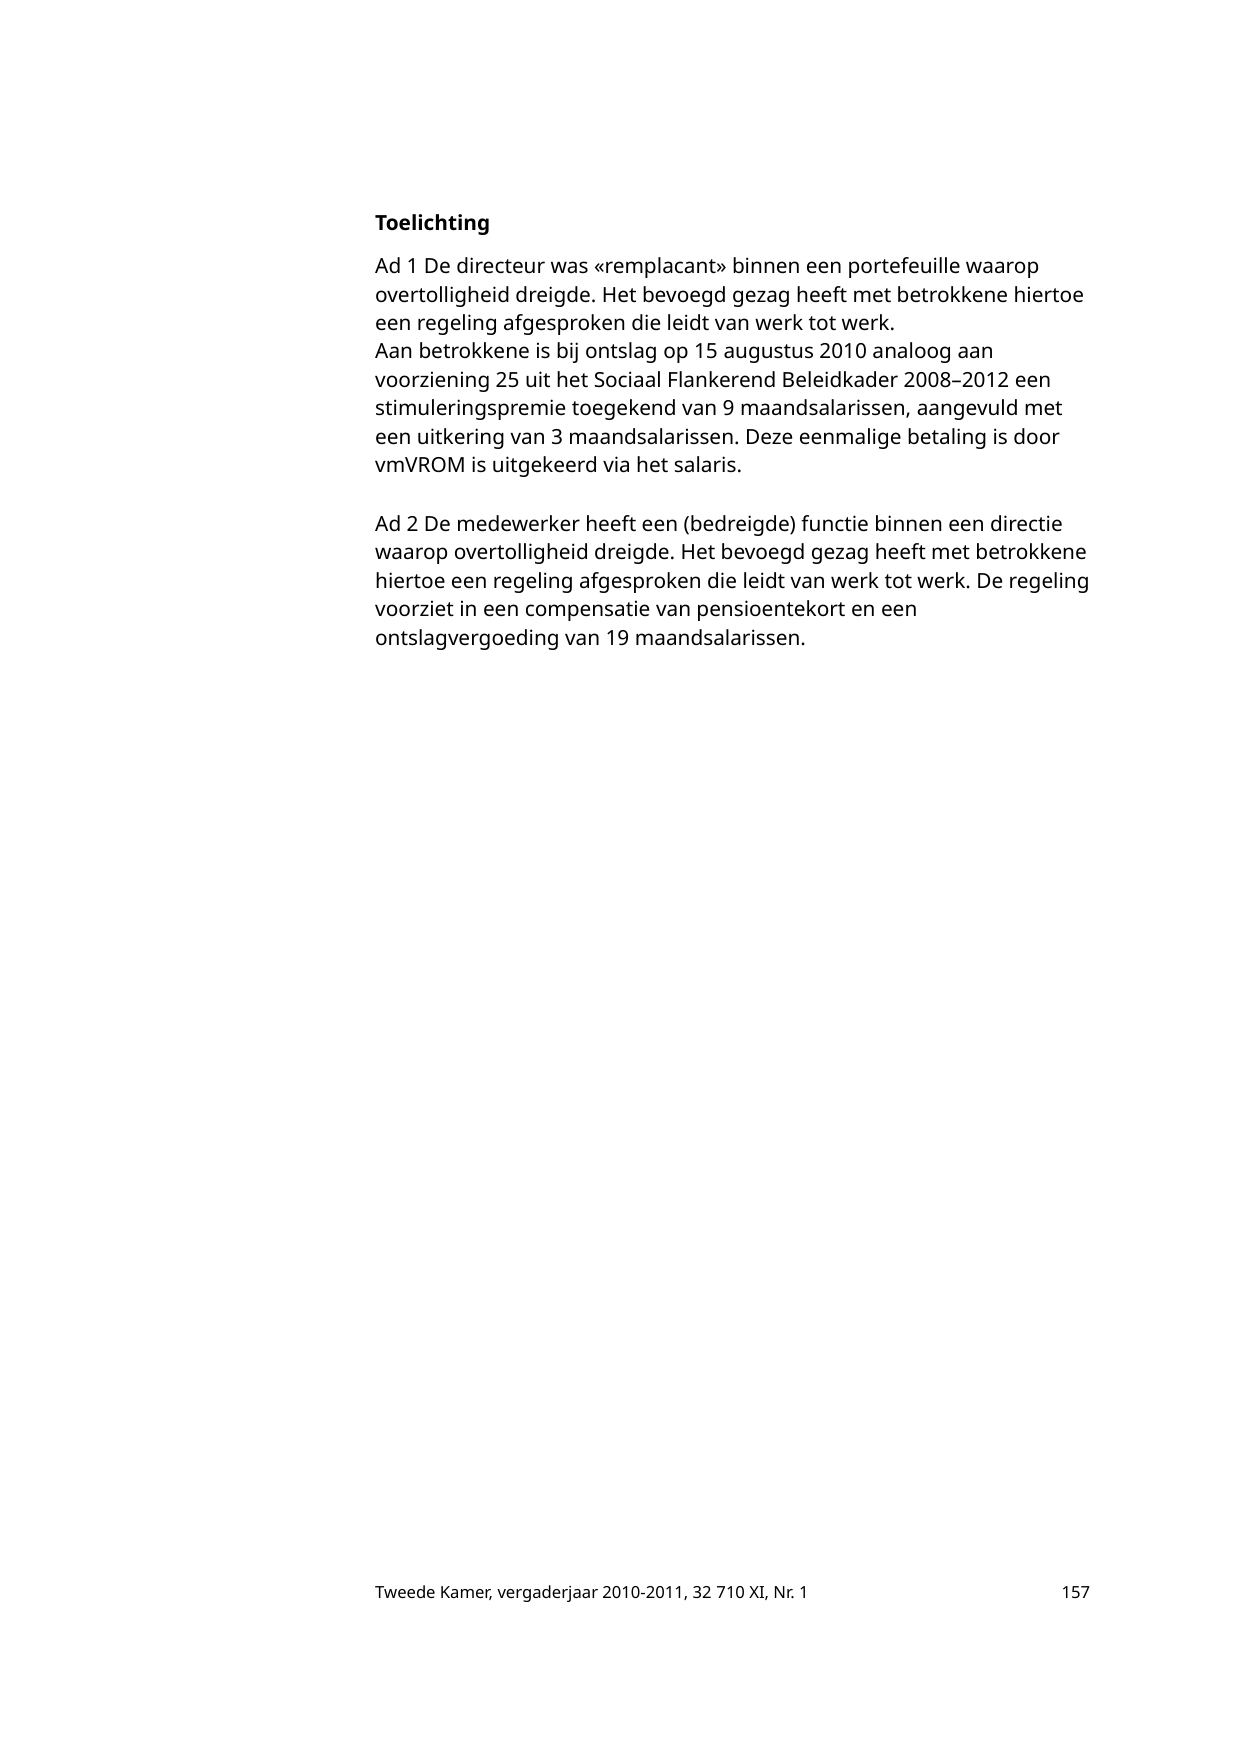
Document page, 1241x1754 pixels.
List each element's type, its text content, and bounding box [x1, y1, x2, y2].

text Aan betrokkene is bij ontslag op 15 augustus 2010 analoog aan voorziening 25 uit het Sociaal Flankerend Beleidkader 2008–2012 een stimuleringspremie toegekend van 9 maandsalarissen, aangevuld met een uitkering van 3 maandsalarissen. Deze eenmalige betaling is door vmVROM is uitgekeerd via het salaris. [375, 337, 1090, 479]
text Ad 2 De medewerker heeft een (bedreigde) functie binnen een directie waarop overtolligheid dreigde. Het bevoegd gezag heeft met betrokkene hiertoe een regeling afgesproken die leidt van werk tot werk. De regeling voorziet in een compensatie van pensioentekort en een ontslagvergoeding van 19 maandsalarissen. [375, 509, 1090, 651]
text Toelichting [375, 208, 1090, 236]
text Ad 1 De directeur was «remplacant» binnen een portefeuille waarop overtolligheid dreigde. Het bevoegd gezag heeft met betrokkene hiertoe een regeling afgesproken die leidt van werk tot werk. [375, 251, 1090, 337]
